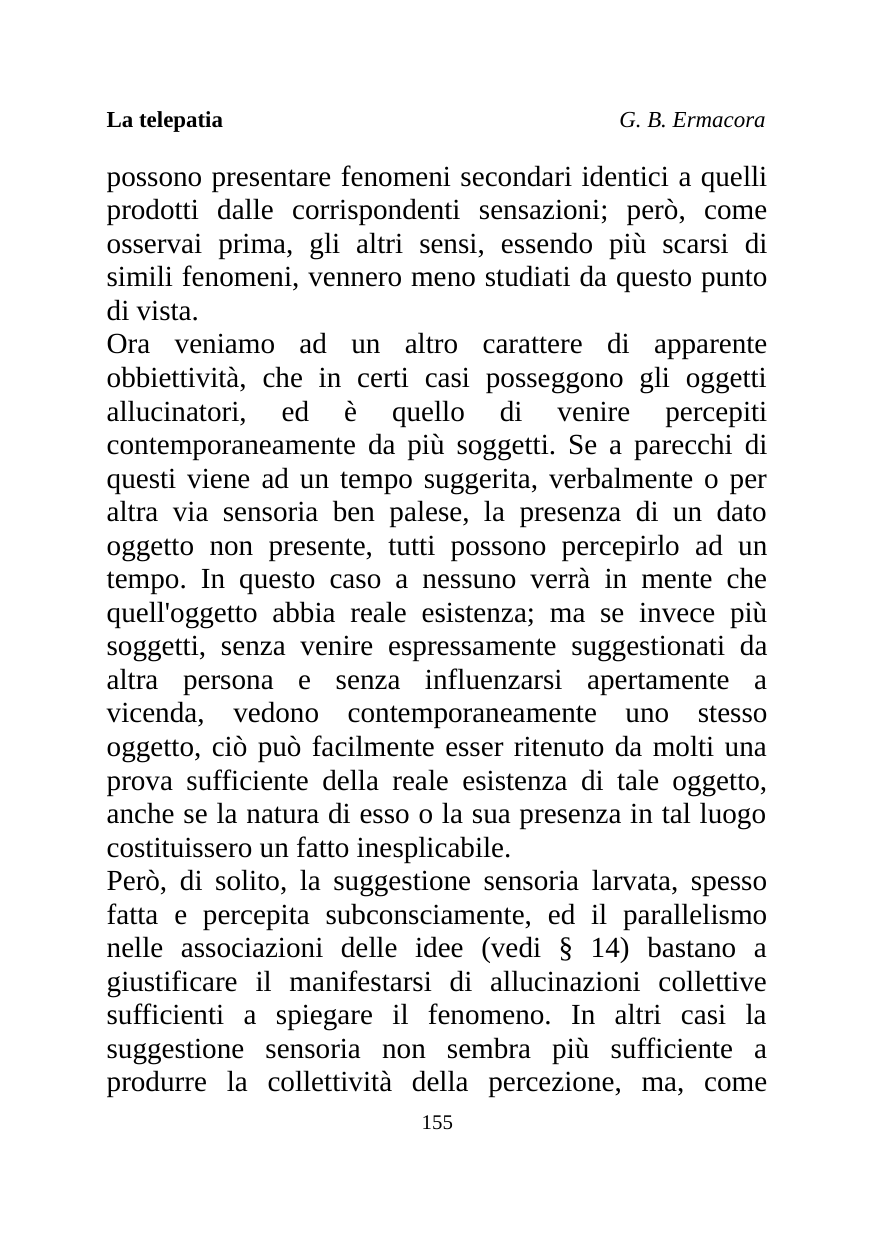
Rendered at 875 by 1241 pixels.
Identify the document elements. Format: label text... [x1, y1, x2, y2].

text Ora veniamo ad un altro carattere di apparente obbiettività, che in certi casi posseggono gli oggetti allucinatori, ed è quello di venire percepiti contemporaneamente da più soggetti. Se a parecchi di questi viene ad un tempo suggerita, verbalmente o per altra via sensoria ben palese, la presenza di un dato oggetto non presente, tutti possono percepirlo ad un tempo. In questo caso a nessuno verrà in mente che quell'oggetto abbia reale esistenza; ma se invece più soggetti, senza venire espressamente suggestionati da altra persona e senza influenzarsi apertamente a vicenda, vedono contemporaneamente uno stesso oggetto, ciò può facilmente esser ritenuto da molti una prova sufficiente della reale esistenza di tale oggetto, anche se la natura di esso o la sua presenza in tal luogo costituissero un fatto inesplicabile. [106, 327, 768, 863]
text possono presentare fenomeni secondari identici a quelli prodotti dalle corrispondenti sensazioni; però, come osservai prima, gli altri sensi, essendo più scarsi di simili fenomeni, vennero meno studiati da questo punto di vista. [106, 159, 768, 327]
text Però, di solito, la suggestione sensoria larvata, spesso fatta e percepita subconsciamente, ed il parallelismo nelle associazioni delle idee (vedi § 14) bastano a giustificare il manifestarsi di allucinazioni collettive sufficienti a spiegare il fenomeno. In altri casi la suggestione sensoria non sembra più sufficiente a produrre la collettività della percezione, ma, come [106, 863, 768, 1098]
